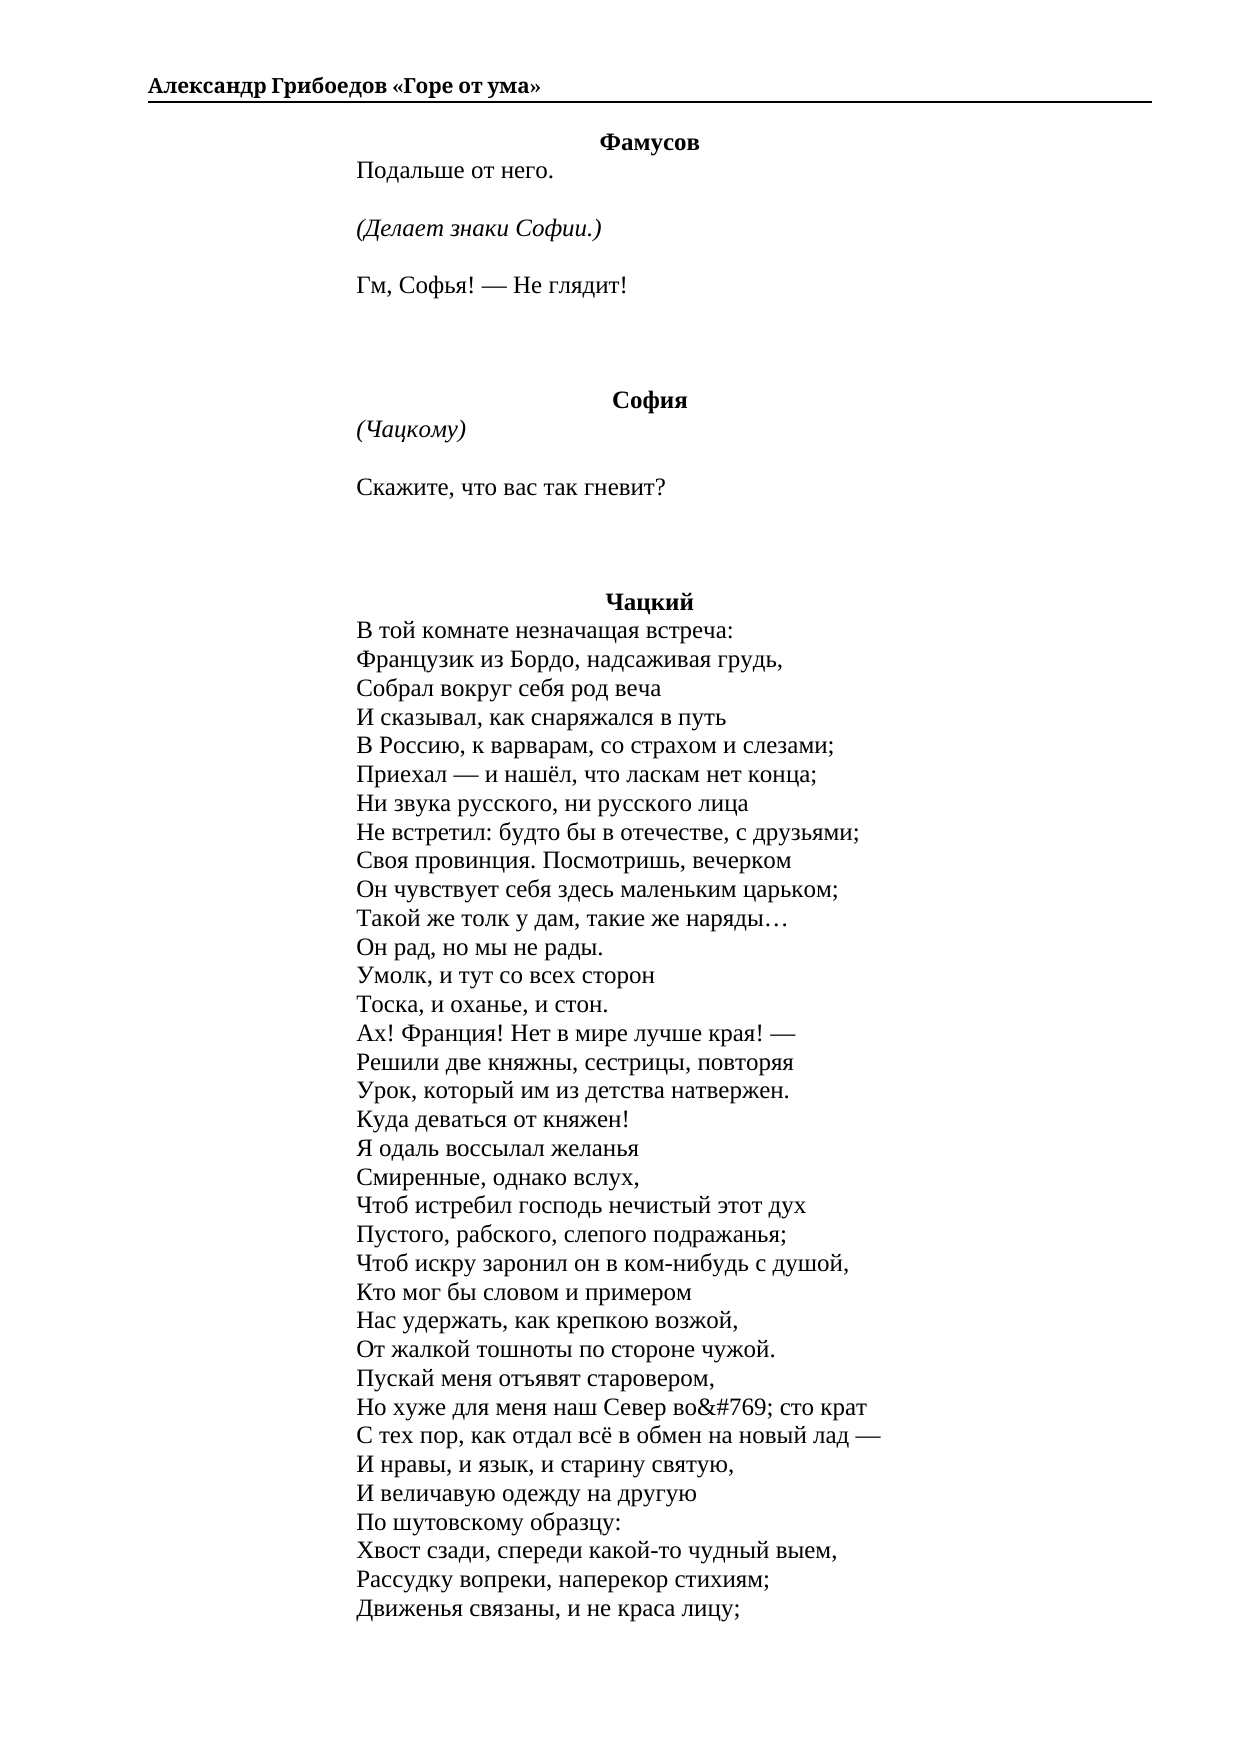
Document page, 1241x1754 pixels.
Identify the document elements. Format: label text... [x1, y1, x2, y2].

text Урок, который им из детства натвержен. [356, 1075, 1089, 1104]
text И нравы, и язык, и старину святую, [356, 1449, 1089, 1478]
text Чтоб искру заронил он в ком-нибудь с душой, [356, 1248, 1089, 1277]
text Нас удержать, как крепкою возжой, [356, 1305, 1089, 1334]
subtitle Фамусов [148, 127, 1152, 155]
text И величавую одежду на другую [356, 1478, 1089, 1507]
text Хвост сзади, спереди какой-то чудный выем, [356, 1535, 1089, 1564]
text Такой же толк у дам, такие же наряды… [356, 903, 1089, 932]
text Ни звука русского, ни русского лица [356, 788, 1089, 817]
text Умолк, и тут со всех сторон [356, 960, 1089, 989]
text Куда деваться от княжен! [356, 1104, 1089, 1133]
text Чтоб истребил господь нечистый этот дух [356, 1190, 1089, 1219]
text Он рад, но мы не рады. [356, 932, 1089, 960]
text От жалкой тошноты по стороне чужой. [356, 1334, 1089, 1363]
text Скажите, что вас так гневит? [356, 472, 1089, 500]
text В Россию, к варварам, со страхом и слезами; [356, 730, 1089, 759]
text Рассудку вопреки, наперекор стихиям; [356, 1564, 1089, 1593]
text Приехал — и нашёл, что ласкам нет конца; [356, 759, 1089, 788]
text Подальше от него. [356, 155, 1089, 184]
text Я одаль воссылал желанья [356, 1133, 1089, 1162]
text Ах! Франция! Нет в мире лучше края! — [356, 1018, 1089, 1047]
text Но хуже для меня наш Север во&#769; сто крат [356, 1392, 1089, 1420]
text Кто мог бы словом и примером [356, 1277, 1089, 1305]
subtitle Чацкий [148, 587, 1152, 615]
subtitle София [148, 385, 1152, 414]
text В той комнате незначащая встреча: [356, 615, 1089, 644]
text Гм, Софья! — Не глядит! [356, 270, 1089, 299]
text Собрал вокруг себя род веча [356, 673, 1089, 702]
text Пустого, рабского, слепого подражанья; [356, 1219, 1089, 1248]
text (Чацкому) [356, 414, 1089, 443]
text Тоска, и оханье, и стон. [356, 989, 1089, 1018]
text Французик из Бордо, надсаживая грудь, [356, 644, 1089, 673]
text И сказывал, как снаряжался в путь [356, 702, 1089, 730]
text Пускай меня отъявят старовером, [356, 1363, 1089, 1392]
text Он чувствует себя здесь маленьким царьком; [356, 874, 1089, 903]
text Движенья связаны, и не краса лицу; [356, 1593, 1089, 1622]
text (Делает знаки Софии.) [356, 213, 1089, 242]
text Своя провинция. Посмотришь, вечерком [356, 845, 1089, 874]
text По шутовскому образцу: [356, 1507, 1089, 1535]
text Решили две княжны, сестрицы, повторяя [356, 1047, 1089, 1075]
text Смиренные, однако вслух, [356, 1162, 1089, 1190]
text Не встретил: будто бы в отечестве, с друзьями; [356, 817, 1089, 845]
text С тех пор, как отдал всё в обмен на новый лад — [356, 1420, 1089, 1449]
